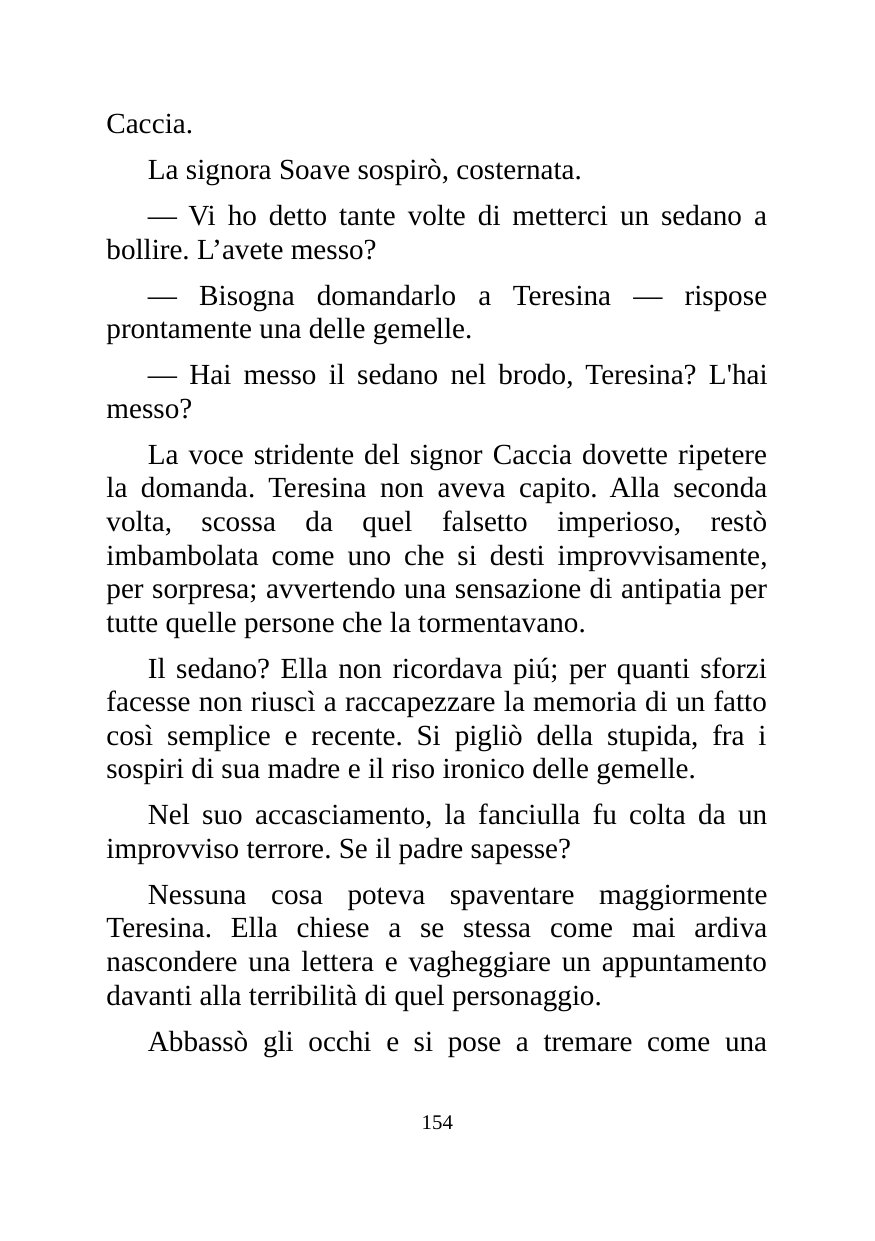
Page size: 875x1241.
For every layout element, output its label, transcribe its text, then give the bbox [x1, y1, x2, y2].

text La signora Soave sospirò, costernata. [106, 152, 768, 186]
text Nel suo accasciamento, la fanciulla fu colta da un improvviso terrore. Se il padre sapesse? [106, 797, 768, 864]
text — Hai messo il sedano nel brodo, Teresina? L'hai messo? [106, 357, 768, 424]
text — Vi ho detto tante volte di metterci un sedano a bollire. L’avete messo? [106, 198, 768, 265]
text Il sedano? Ella non ricordava piú; per quanti sforzi facesse non riuscì a raccapezzare la memoria di un fatto così semplice e recente. Si pigliò della stupida, fra i sospiri di sua madre e il riso ironico delle gemelle. [106, 651, 768, 785]
text Caccia. [106, 106, 768, 140]
text — Bisogna domandarlo a Teresina — rispose prontamente una delle gemelle. [106, 278, 768, 345]
text La voce stridente del signor Caccia dovette ripetere la domanda. Teresina non aveva capito. Alla seconda volta, scossa da quel falsetto imperioso, restò imbambolata come uno che si desti improvvisamente, per sorpresa; avvertendo una sensazione di antipatia per tutte quelle persone che la tormentavano. [106, 437, 768, 638]
text Abbassò gli occhi e si pose a tremare come una [106, 1024, 768, 1057]
text Nessuna cosa poteva spaventare maggiormente Teresina. Ella chiese a se stessa come mai ardiva nascondere una lettera e vagheggiare un appuntamento davanti alla terribilità di quel personaggio. [106, 877, 768, 1011]
